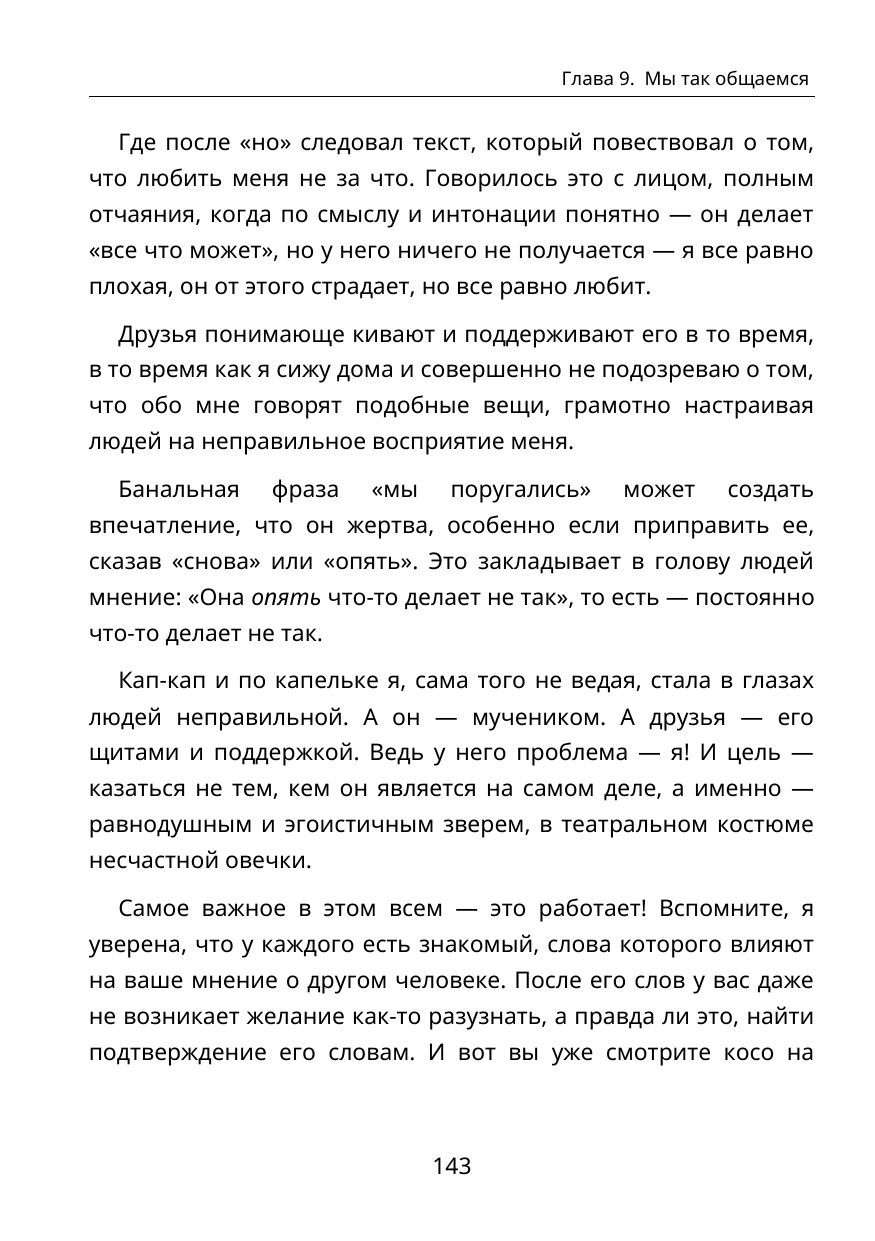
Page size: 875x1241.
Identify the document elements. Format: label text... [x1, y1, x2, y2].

text Самое важное в этом всем — это работает! Вспомните, я уверена, что у каждого есть знакомый, слова которого влияют на ваше мнение о другом человеке. После его слов у вас даже не возникает желание как-то разузнать, а правда ли это, найти подтверждение его словам. И вот вы уже смотрите косо на [88, 892, 815, 1067]
text Где после «но» следовал текст, который повествовал о том, что любить меня не за что. Говорилось это с лицом, полным отчаяния, когда по смыслу и интонации понятно — он делает «все что может», но у него ничего не получается — я все равно плохая, он от этого страдает, но все равно любит. [88, 126, 815, 301]
text Кап-кап и по капельке я, сама того не ведая, стала в глазах людей неправильной. А он — мучеником. А друзья — его щитами и поддержкой. Ведь у него проблема — я! И цель — казаться не тем, кем он является на самом деле, а именно — равнодушным и эгоистичным зверем, в театральном костюме несчастной овечки. [88, 664, 815, 875]
text Друзья понимающе кивают и поддерживают его в то время, в то время как я сижу дома и совершенно не подозреваю о том, что обо мне говорят подобные вещи, грамотно настраивая людей на неправильное восприятие меня. [88, 317, 815, 457]
text Банальная фраза «мы поругались» может создать впечатление, что он жертва, особенно если приправить ее, сказав «снова» или «опять». Это закладывает в голову людей мнение: «Она опять что-то делает не так», то есть — постоянно что-то делает не так. [88, 473, 815, 648]
